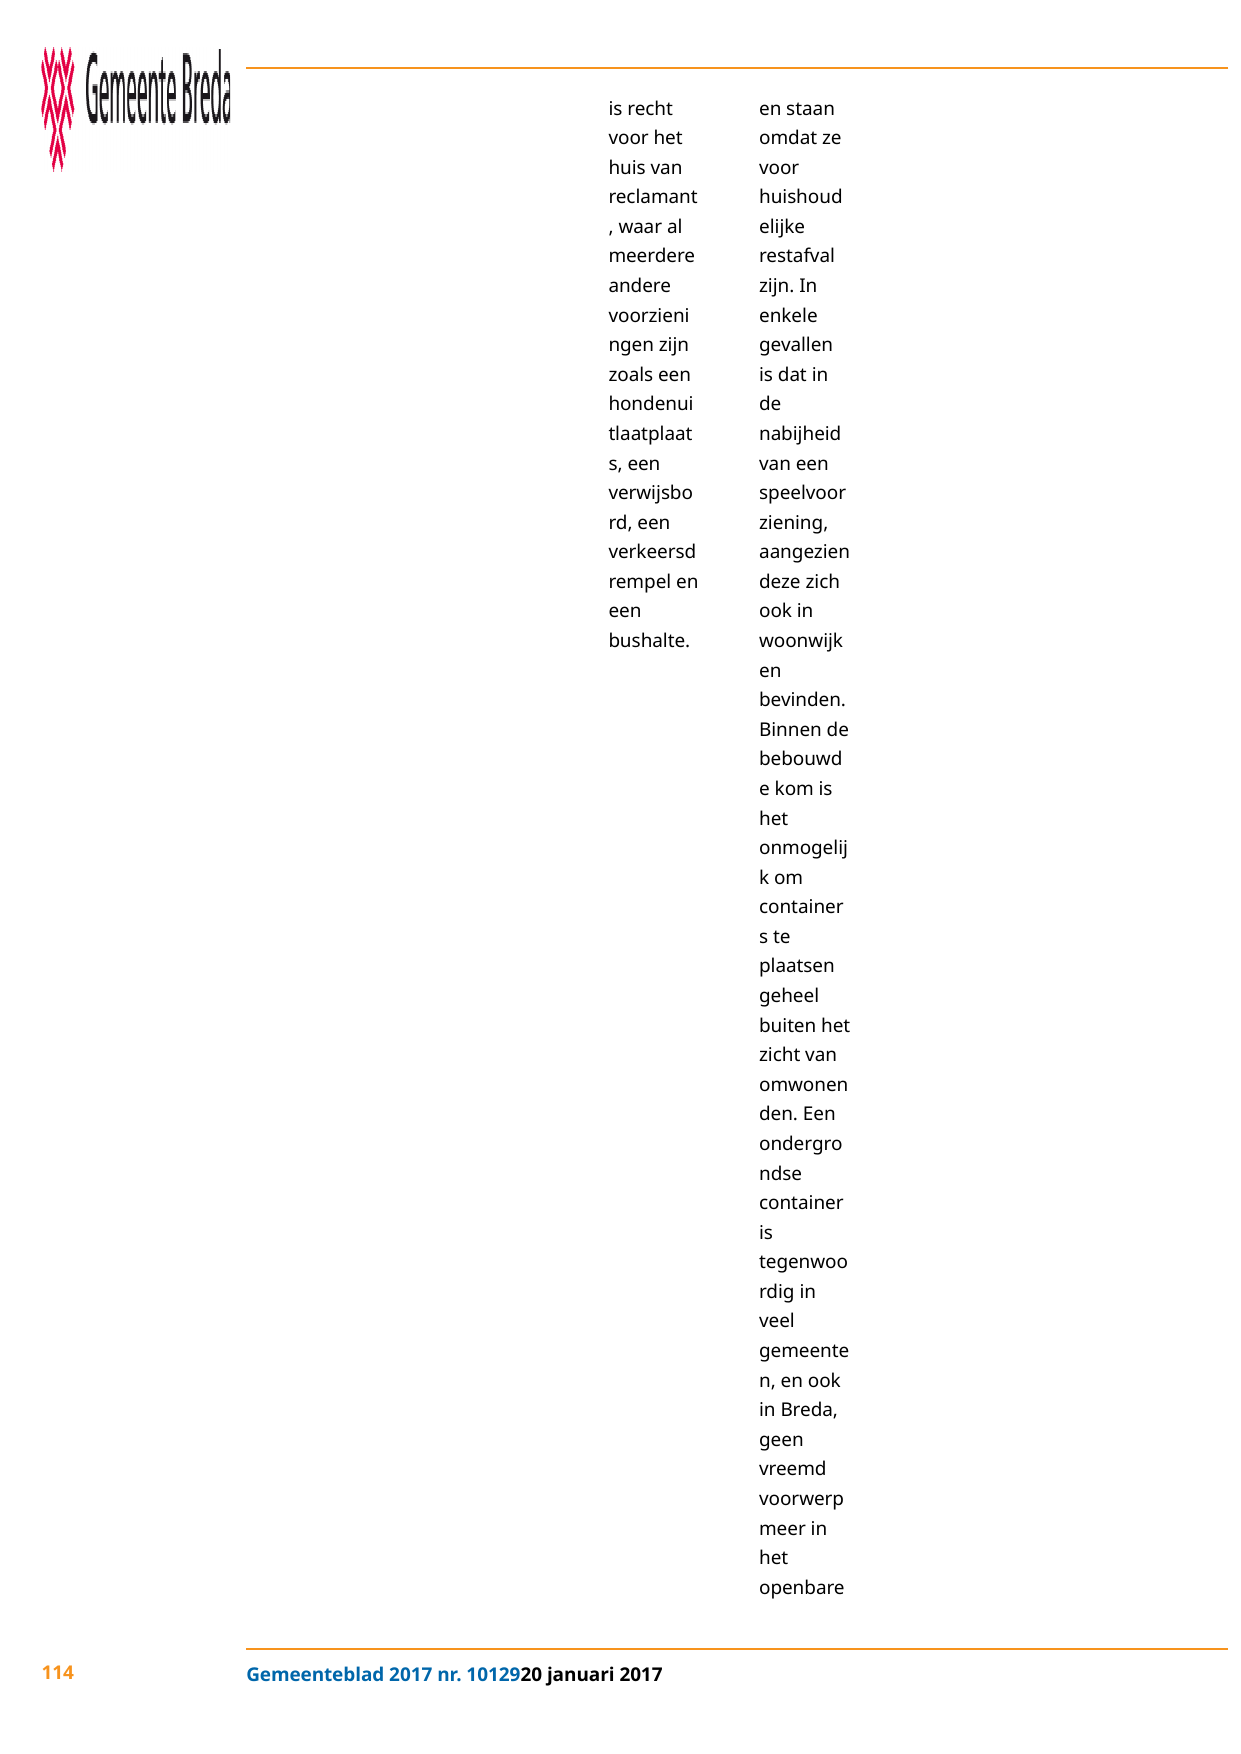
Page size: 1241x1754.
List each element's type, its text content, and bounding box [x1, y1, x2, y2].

table_cell en staan omdat ze voor huishoudelijke restafval zijn. In enkele gevallen is dat in de nabijheid van een speelvoorziening, aangezien deze zich ook in woonwijken bevinden. Binnen de bebouwde kom is het onmogelijk om containers te plaatsen geheel buiten het zicht van omwonenden. Een ondergrondse container is tegenwoordig in veel gemeenten, en ook in Breda, geen vreemd voorwerp meer in het openbare [700, 95, 850, 1600]
table_cell [248, 95, 398, 1600]
table_cell [1001, 95, 1152, 1600]
table_cell [850, 95, 1001, 1600]
table_cell [399, 95, 549, 1600]
picture [41, 47, 231, 172]
table_cell is recht voor het huis van reclamant, waar al meerdere andere voorzieningen zijn zoals een hondenuitlaatplaats, een verwijsbord, een verkeersdrempel en een bushalte. [549, 95, 700, 1600]
